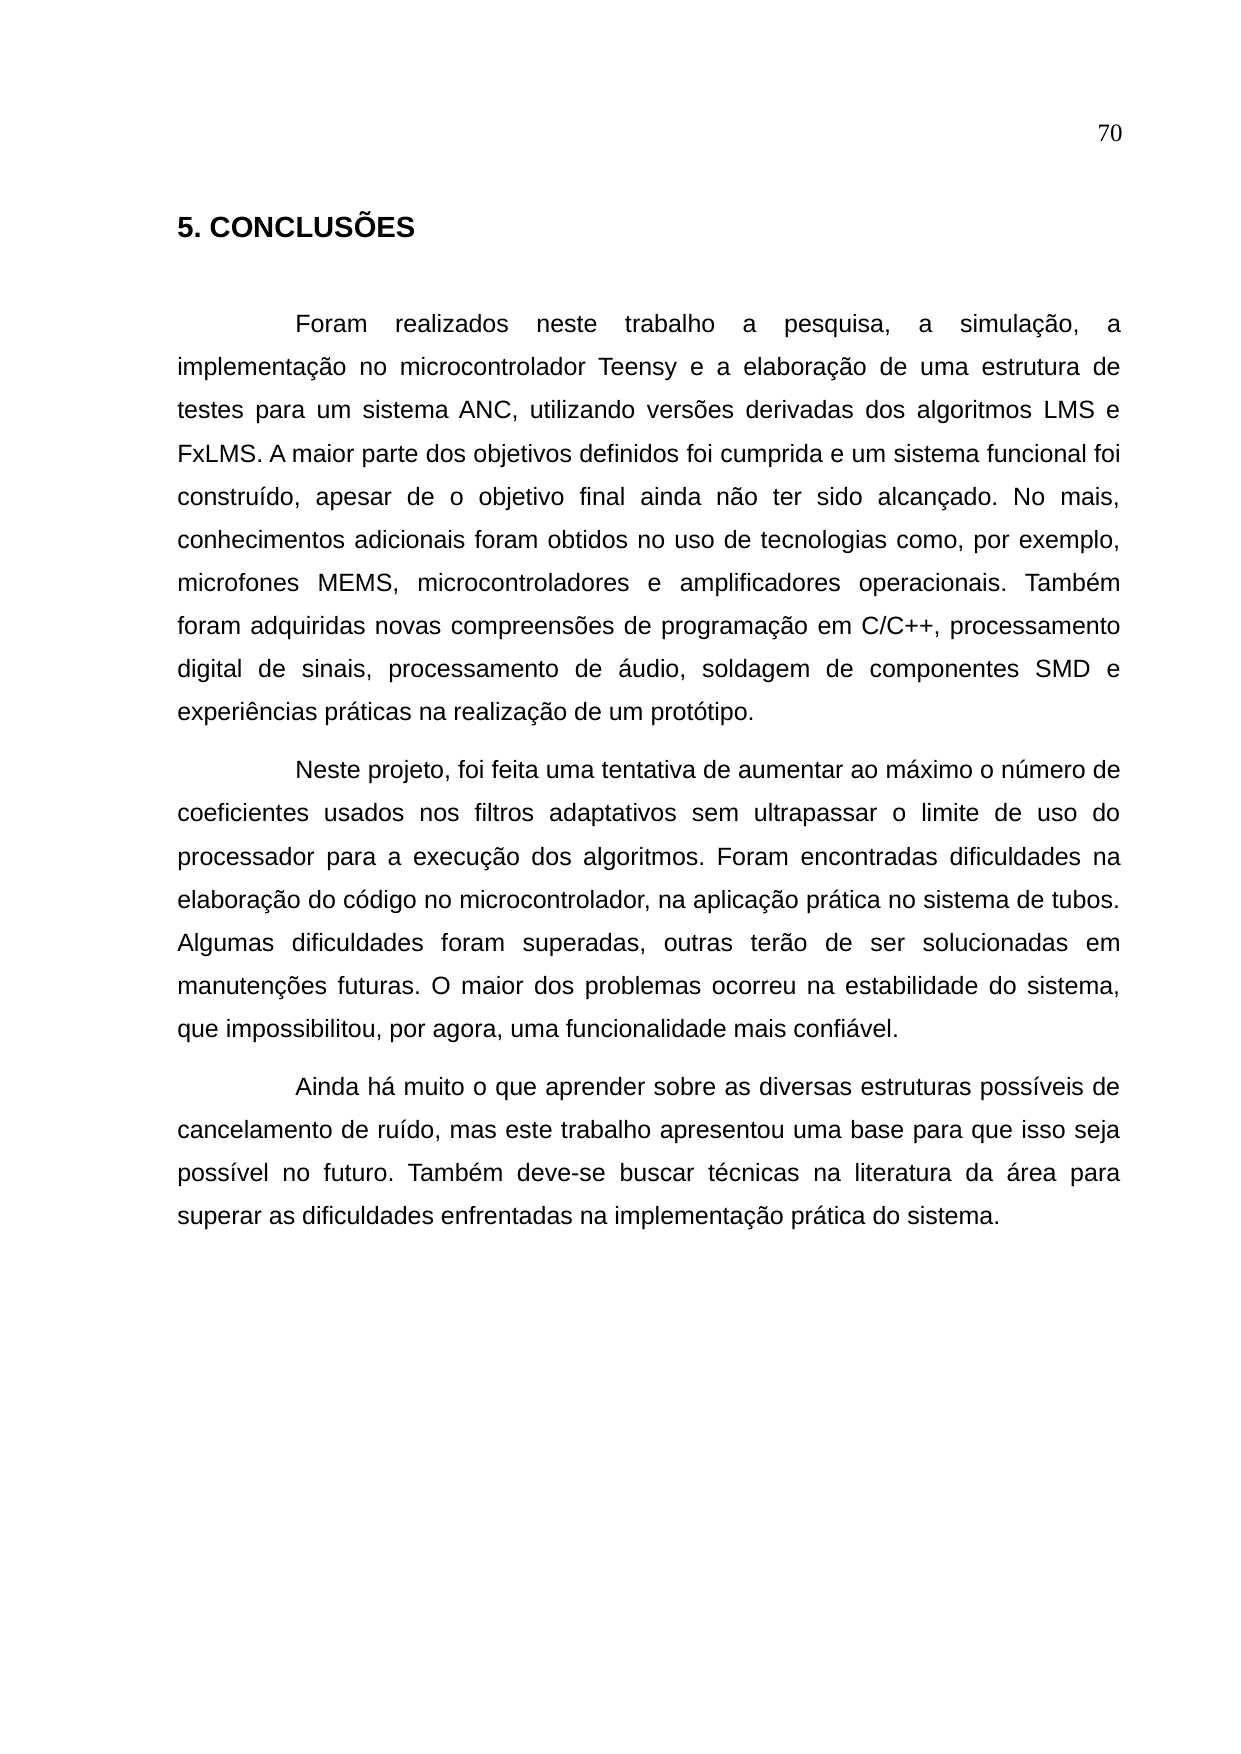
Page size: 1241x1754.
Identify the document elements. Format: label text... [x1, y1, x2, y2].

text Ainda há muito o que aprender sobre as diversas estruturas possíveis de cancelamento de ruído, mas este trabalho apresentou uma base para que isso seja possível no futuro. Também deve-se buscar técnicas na literatura da área para superar as dificuldades enfrentadas na implementação prática do sistema. [177, 1072, 1122, 1230]
text Neste projeto, foi feita uma tentativa de aumentar ao máximo o número de coeficientes usados nos filtros adaptativos sem ultrapassar o limite de uso do processador para a execução dos algoritmos. Foram encontradas dificuldades na elaboração do código no microcontrolador, na aplicação prática no sistema de tubos. Algumas dificuldades foram superadas, outras terão de ser solucionadas em manutenções futuras. O maior dos problemas ocorreu na estabilidade do sistema, que impossibilitou, por agora, uma funcionalidade mais confiável. [177, 755, 1122, 1043]
subtitle 5. CONCLUSÕES [177, 210, 1122, 243]
text Foram realizados neste trabalho a pesquisa, a simulação, a implementação no microcontrolador Teensy e a elaboração de uma estrutura de testes para um sistema ANC, utilizando versões derivadas dos algoritmos LMS e FxLMS. A maior parte dos objetivos definidos foi cumprida e um sistema funcional foi construído, apesar de o objetivo final ainda não ter sido alcançado. No mais, conhecimentos adicionais foram obtidos no uso de tecnologias como, por exemplo, microfones MEMS, microcontroladores e amplificadores operacionais. Também foram adquiridas novas compreensões de programação em C/C++, processamento digital de sinais, processamento de áudio, soldagem de componentes SMD e experiências práticas na realização de um protótipo. [177, 309, 1122, 726]
